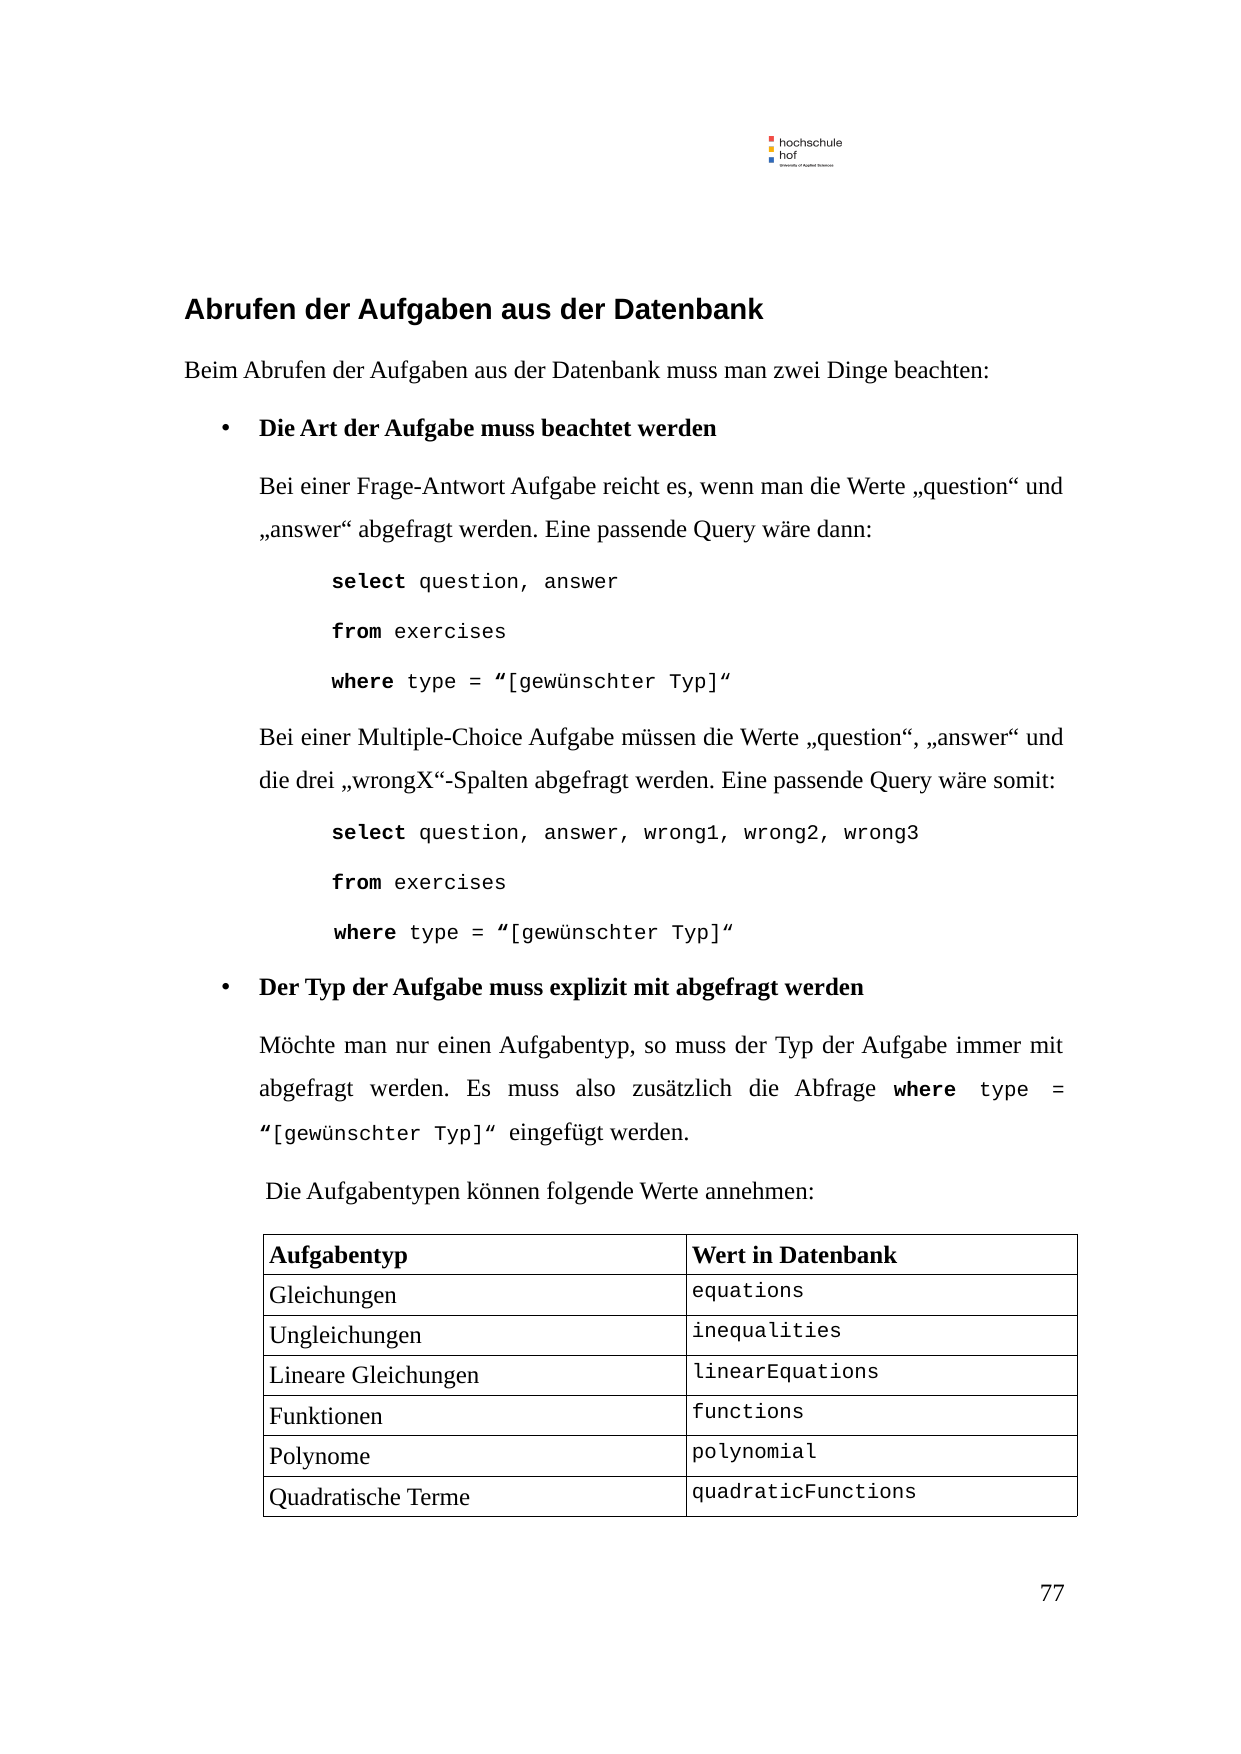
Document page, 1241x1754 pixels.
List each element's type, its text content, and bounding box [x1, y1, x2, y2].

picture [768, 136, 842, 167]
list Möchte man nur einen Aufgabentyp, so muss der Typ der Aufgabe immer mit abgefragt werden. Es muss also zusätzlich die Abfrage where type = “[gewünschter Typ]“ eingefügt werden. [221, 1030, 1064, 1147]
table_cell linearEquations [687, 1356, 1077, 1395]
text Beim Abrufen der Aufgaben aus der Datenbank muss man zwei Dinge beachten: [184, 355, 1064, 384]
table_cell equations [687, 1275, 1077, 1314]
table_cell polynomial [687, 1436, 1077, 1476]
table_cell Funktionen [264, 1396, 686, 1435]
list Bei einer Frage-Antwort Aufgabe reicht es, wenn man die Werte „question“ und „answer“ abgefragt werden. Eine passende Query wäre dann: [221, 471, 1064, 543]
list Der Typ der Aufgabe muss explizit mit abgefragt werden [221, 972, 1064, 1001]
table_cell Ungleichungen [264, 1316, 686, 1355]
list from exercises [296, 872, 1064, 896]
table_cell inequalities [687, 1316, 1077, 1355]
subtitle Abrufen der Aufgaben aus der Datenbank [184, 292, 1064, 326]
table_cell functions [687, 1396, 1077, 1435]
list Bei einer Multiple-Choice Aufgabe müssen die Werte „question“, „answer“ und die drei „wrongX“-Spalten abgefragt werden. Eine passende Query wäre somit: [221, 722, 1064, 793]
list Die Aufgabentypen können folgende Werte annehmen: [221, 1176, 1064, 1205]
list where type = “[gewünschter Typ]“ [296, 922, 1064, 946]
table_cell Lineare Gleichungen [264, 1356, 686, 1395]
table_header Wert in Datenbank [687, 1235, 1077, 1274]
table_cell Polynome [264, 1436, 686, 1476]
list select question, answer [296, 572, 1064, 595]
list where type = “[gewünschter Typ]“ [296, 672, 1064, 695]
table_header Aufgabentyp [264, 1235, 686, 1274]
table_cell quadraticFunctions [687, 1477, 1077, 1516]
table_cell Quadratische Terme [264, 1477, 686, 1516]
list select question, answer, wrong1, wrong2, wrong3 [296, 822, 1064, 846]
list Die Art der Aufgabe muss beachtet werden [221, 413, 1064, 442]
list from exercises [296, 622, 1064, 645]
table_cell Gleichungen [264, 1275, 686, 1314]
